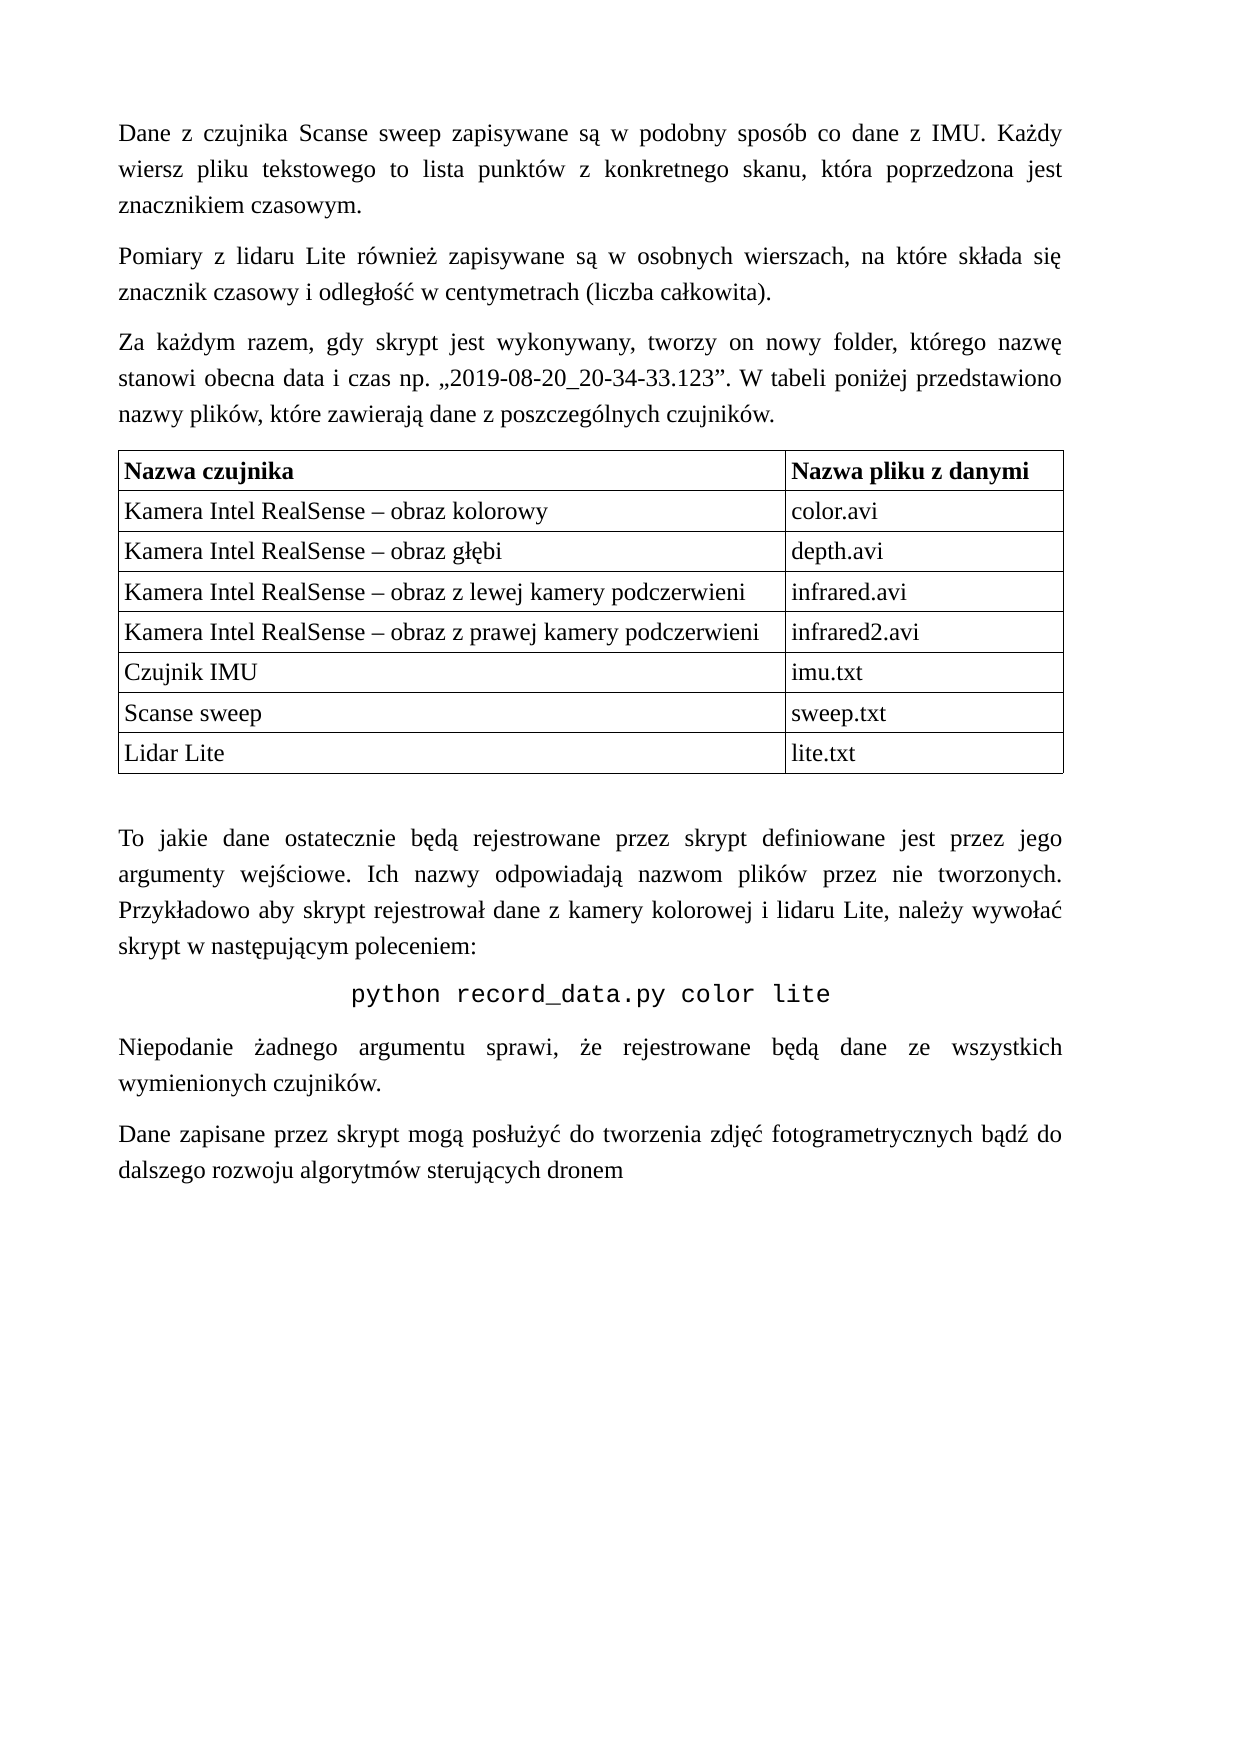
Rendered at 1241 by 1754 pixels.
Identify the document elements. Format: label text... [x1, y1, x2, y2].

table_cell Lidar Lite [119, 733, 785, 772]
table_cell imu.txt [786, 653, 1063, 692]
table_cell sweep.txt [786, 693, 1063, 732]
table_cell Kamera Intel RealSense – obraz kolorowy [119, 491, 785, 531]
table_header Nazwa czujnika [119, 451, 785, 490]
table_cell Kamera Intel RealSense – obraz z lewej kamery podczerwieni [119, 572, 785, 611]
table_cell Czujnik IMU [119, 653, 785, 692]
table_cell infrared2.avi [786, 612, 1063, 652]
table_cell Scanse sweep [119, 693, 785, 732]
table_cell Kamera Intel RealSense – obraz głębi [119, 532, 785, 571]
text Pomiary z lidaru Lite również zapisywane są w osobnych wierszach, na które składa się znacznik czasowy i odległość w centymetrach (liczba całkowita). [118, 241, 1063, 305]
table_cell Kamera Intel RealSense – obraz z prawej kamery podczerwieni [119, 612, 785, 652]
table_cell infrared.avi [786, 572, 1063, 611]
table_header Nazwa pliku z danymi [786, 451, 1063, 490]
text Niepodanie żadnego argumentu sprawi, że rejestrowane będą dane ze wszystkich wymienionych czujników. [118, 1032, 1063, 1097]
text Dane zapisane przez skrypt mogą posłużyć do tworzenia zdjęć fotogrametrycznych bądź do dalszego rozwoju algorytmów sterujących dronem [118, 1119, 1063, 1183]
table_cell depth.avi [786, 532, 1063, 571]
text To jakie dane ostatecznie będą rejestrowane przez skrypt definiowane jest przez jego argumenty wejściowe. Ich nazwy odpowiadają nazwom plików przez nie tworzonych. Przykładowo aby skrypt rejestrował dane z kamery kolorowej i lidaru Lite, należy wywołać skrypt w następującym poleceniem: [118, 823, 1063, 960]
text Za każdym razem, gdy skrypt jest wykonywany, tworzy on nowy folder, którego nazwę stanowi obecna data i czas np. „2019-08-20_20-34-33.123”. W tabeli poniżej przedstawiono nazwy plików, które zawierają dane z poszczególnych czujników. [118, 327, 1063, 428]
table_cell color.avi [786, 491, 1063, 531]
text Dane z czujnika Scanse sweep zapisywane są w podobny sposób co dane z IMU. Każdy wiersz pliku tekstowego to lista punktów z konkretnego skanu, która poprzedzona jest znacznikiem czasowym. [118, 118, 1063, 219]
text python record_data.py color lite [118, 982, 1063, 1010]
table_cell lite.txt [786, 733, 1063, 772]
